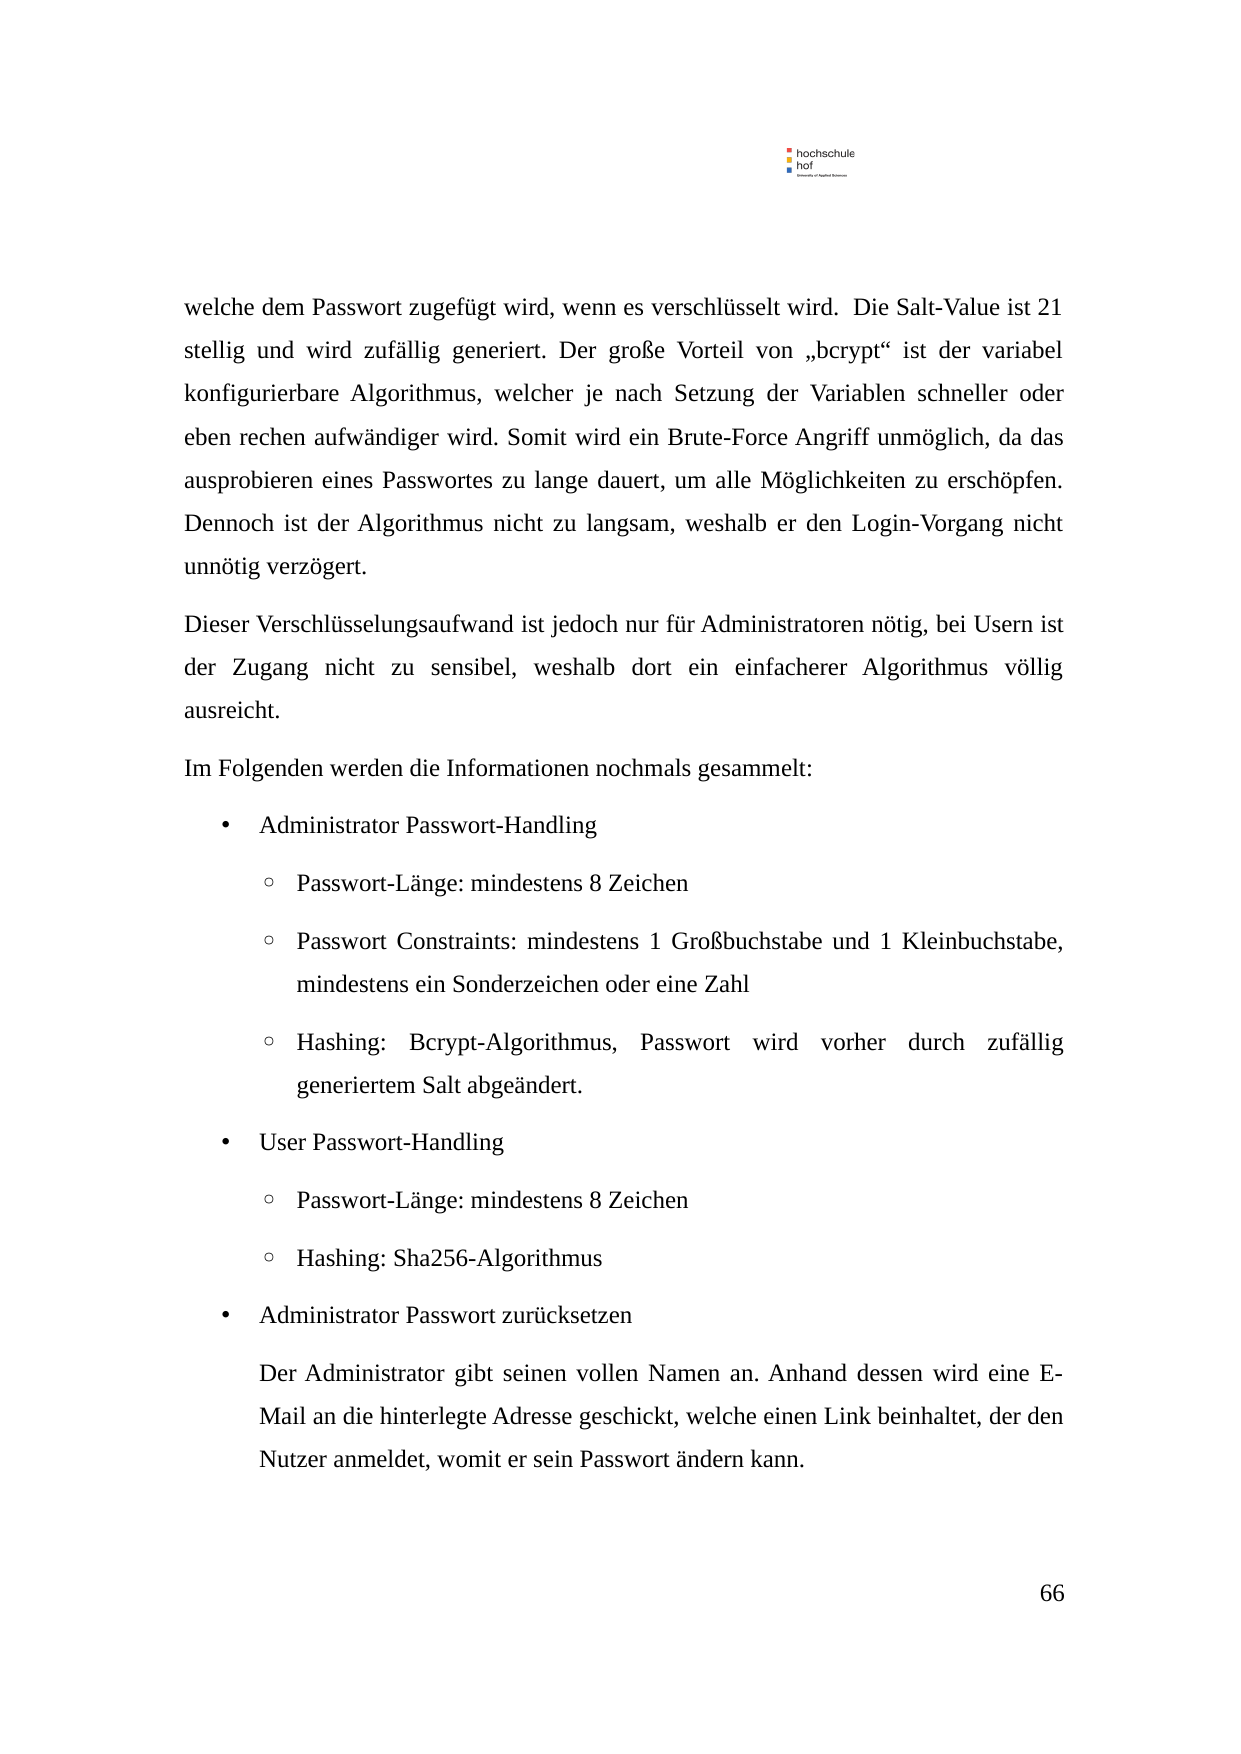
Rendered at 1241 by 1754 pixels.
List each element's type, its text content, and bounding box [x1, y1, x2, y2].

text Im Folgenden werden die Informationen nochmals gesammelt: [184, 753, 1064, 781]
list Passwort Constraints: mindestens 1 Großbuchstabe und 1 Kleinbuchstabe, mindestens ein Sonderzeichen oder eine Zahl [259, 926, 1064, 998]
list Hashing: Sha256-Algorithmus [259, 1243, 1064, 1272]
list Passwort-Länge: mindestens 8 Zeichen [259, 868, 1064, 897]
list Administrator Passwort zurücksetzen [221, 1301, 1064, 1329]
list Hashing: Bcrypt-Algorithmus, Passwort wird vorher durch zufällig generiertem Salt abgeändert. [259, 1027, 1064, 1098]
text Dieser Verschlüsselungsaufwand ist jedoch nur für Administratoren nötig, bei Usern ist der Zugang nicht zu sensibel, weshalb dort ein einfacherer Algorithmus völlig ausreicht. [184, 609, 1064, 724]
text welche dem Passwort zugefügt wird, wenn es verschlüsselt wird. Die Salt-Value ist 21 stellig und wird zufällig generiert. Der große Vorteil von „bcrypt“ ist der variabel konfigurierbare Algorithmus, welcher je nach Setzung der Variablen schneller oder eben rechen aufwändiger wird. Somit wird ein Brute-Force Angriff unmöglich, da das ausprobieren eines Passwortes zu lange dauert, um alle Möglichkeiten zu erschöpfen. Dennoch ist der Algorithmus nicht zu langsam, weshalb er den Login-Vorgang nicht unnötig verzögert. [184, 292, 1064, 580]
list Der Administrator gibt seinen vollen Namen an. Anhand dessen wird eine E-Mail an die hinterlegte Adresse geschickt, welche einen Link beinhaltet, der den Nutzer anmeldet, womit er sein Passwort ändern kann. [221, 1358, 1064, 1473]
picture [786, 148, 855, 177]
list User Passwort-Handling [221, 1127, 1064, 1156]
list Passwort-Länge: mindestens 8 Zeichen [259, 1185, 1064, 1214]
list Administrator Passwort-Handling [221, 810, 1064, 839]
